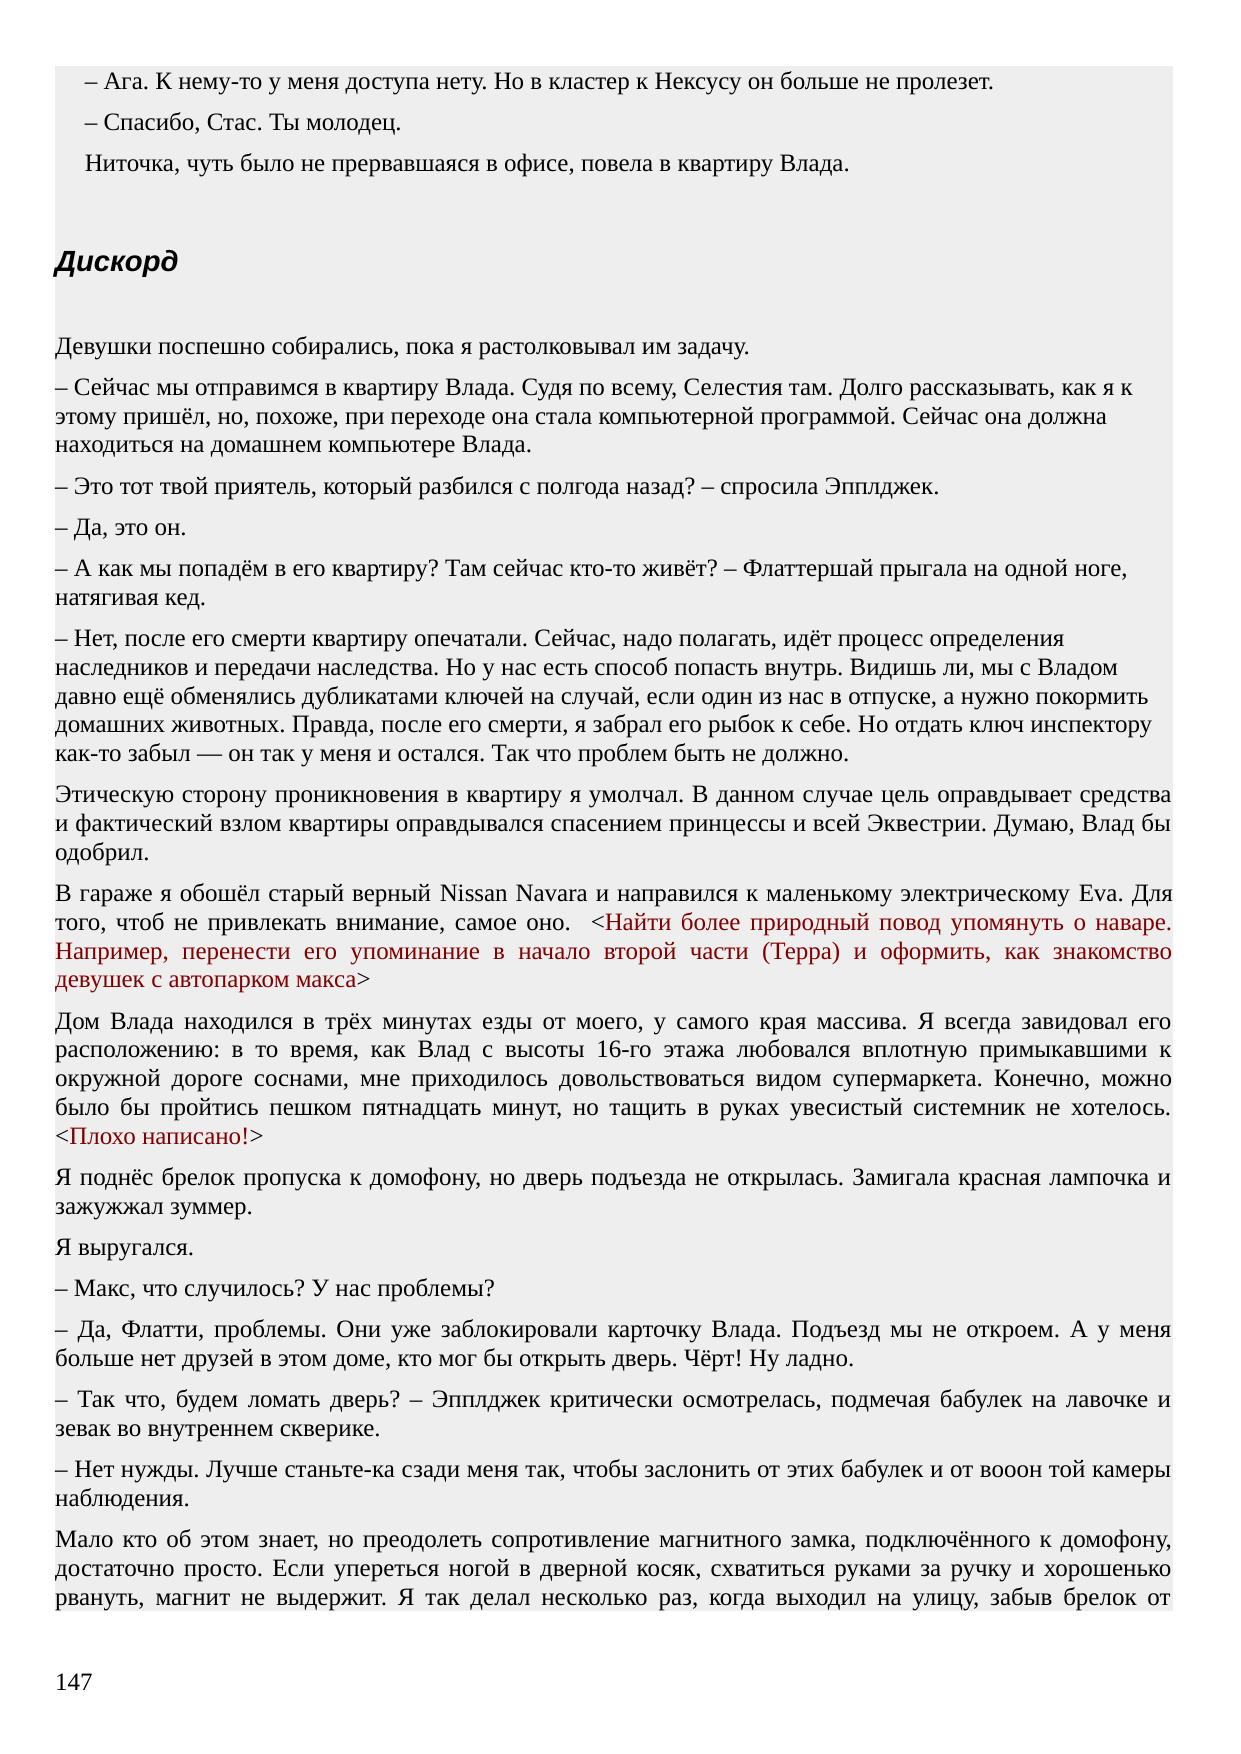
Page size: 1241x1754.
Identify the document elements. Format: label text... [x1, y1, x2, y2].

text – Нет, после его смерти квартиру опечатали. Сейчас, надо полагать, идёт процесс определения наследников и передачи наследства. Но у нас есть способ попасть внутрь. Видишь ли, мы с Владом давно ещё обменялись дубликатами ключей на случай, если один из нас в отпуске, а нужно покормить домашних животных. Правда, после его смерти, я забрал его рыбок к себе. Но отдать ключ инспектору как-то забыл — он так у меня и остался. Так что проблем быть не должно. [55, 623, 1173, 767]
text В гараже я обошёл старый верный Nissan Navara и направился к маленькому электрическому Eva. Для того, чтоб не привлекать внимание, самое оно. <Найти более природный повод упомянуть о наваре. Например, перенести его упоминание в начало второй части (Терра) и оформить, как знакомство девушек с автопарком макса> [55, 878, 1173, 993]
text Я выругался. [55, 1232, 1173, 1261]
text – Да, это он. [55, 512, 1173, 541]
text – Ага. К нему-то у меня доступа нету. Но в кластер к Нексусу он больше не пролезет. [55, 66, 1173, 95]
text Этическую сторону проникновения в квартиру я умолчал. В данном случае цель оправдывает средства и фактический взлом квартиры оправдывался спасением принцессы и всей Эквестрии. Думаю, Влад бы одобрил. [55, 779, 1173, 866]
text Девушки поспешно собирались, пока я растолковывал им задачу. [55, 331, 1173, 359]
text Ниточка, чуть было не прервавшаяся в офисе, повела в квартиру Влада. [55, 148, 1173, 177]
text – Макс, что случилось? У нас проблемы? [55, 1273, 1173, 1302]
list Мало кто об этом знает, но преодолеть сопротивление магнитного замка, подключённого к домофону, достаточно просто. Если упереться ногой в дверной косяк, схватиться руками за ручку и хорошенько рвануть, магнит не выдержит. Я так делал несколько раз, когда выходил на улицу, забыв брелок от [55, 1524, 1173, 1611]
text – Нет нужды. Лучше станьте-ка сзади меня так, чтобы заслонить от этих бабулек и от вооон той камеры наблюдения. [55, 1454, 1173, 1512]
text – Спасибо, Стас. Ты молодец. [55, 107, 1173, 136]
text – Это тот твой приятель, который разбился с полгода назад? – спросила Эпплджек. [55, 471, 1173, 499]
subtitle Дискорд [55, 243, 1173, 277]
text – Так что, будем ломать дверь? – Эпплджек критически осмотрелась, подмечая бабулек на лавочке и зевак во внутреннем скверике. [55, 1384, 1173, 1442]
text Дом Влада находился в трёх минутах езды от моего, у самого края массива. Я всегда завидовал его расположению: в то время, как Влад с высоты 16-го этажа любовался вплотную примыкавшими к окружной дороге соснами, мне приходилось довольствоваться видом супермаркета. Конечно, можно было бы пройтись пешком пятнадцать минут, но тащить в руках увесистый системник не хотелось. <Плохо написано!> [55, 1006, 1173, 1149]
text Я поднёс брелок пропуска к домофону, но дверь подъезда не открылась. Замигала красная лампочка и зажужжал зуммер. [55, 1162, 1173, 1219]
text – Да, Флатти, проблемы. Они уже заблокировали карточку Влада. Подъезд мы не откроем. А у меня больше нет друзей в этом доме, кто мог бы открыть дверь. Чёрт! Ну ладно. [55, 1314, 1173, 1372]
text – А как мы попадём в его квартиру? Там сейчас кто-то живёт? – Флаттершай прыгала на одной ноге, натягивая кед. [55, 553, 1173, 611]
text – Сейчас мы отправимся в квартиру Влада. Судя по всему, Селестия там. Долго рассказывать, как я к этому пришёл, но, похоже, при переходе она стала компьютерной программой. Сейчас она должна находиться на домашнем компьютере Влада. [55, 372, 1173, 458]
